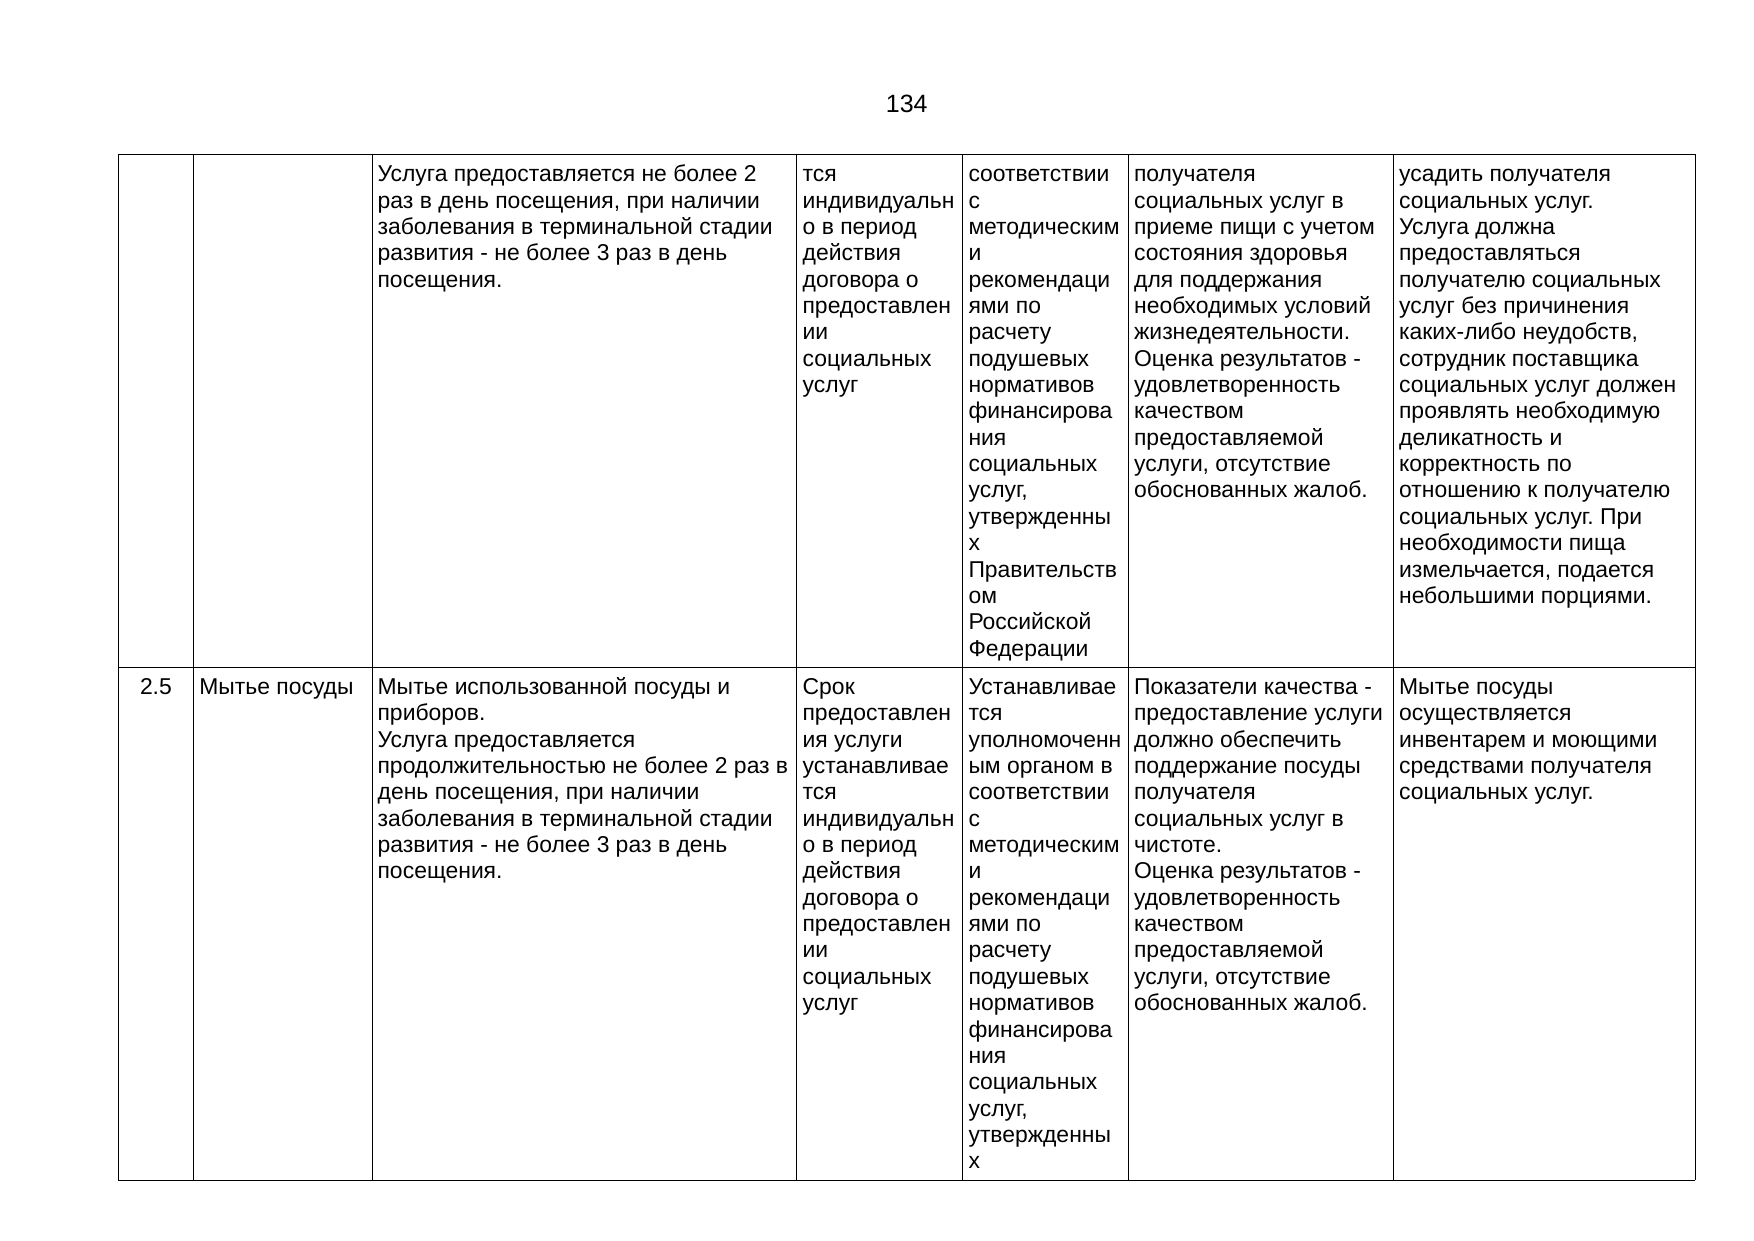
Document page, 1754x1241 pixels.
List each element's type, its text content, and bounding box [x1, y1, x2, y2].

table_cell Срок предоставления услуги устанавливается индивидуально в период действия договора о предоставлении социальных услуг [797, 668, 962, 1179]
table_cell [194, 155, 372, 667]
table_cell соответствии с методическими рекомендациями по расчету подушевых нормативов финансирования социальных услуг, утвержденных Правительством Российской Федерации [963, 155, 1128, 667]
table_cell усадить получателя социальных услуг. Услуга должна предоставляться получателю социальных услуг без причинения каких-либо неудобств, сотрудник поставщика социальных услуг должен проявлять необходимую деликатность и корректность по отношению к получателю социальных услуг. При необходимости пища измельчается, подается небольшими порциями. [1394, 155, 1695, 667]
table_cell Мытье посуды осуществляется инвентарем и моющими средствами получателя социальных услуг. [1394, 668, 1695, 1179]
table_cell Устанавливается уполномоченным органом в соответствии с методическими рекомендациями по расчету подушевых нормативов финансирования социальных услуг, утвержденных [963, 668, 1128, 1179]
table_cell Показатели качества - предоставление услуги должно обеспечить поддержание посуды получателя социальных услуг в чистоте. Оценка результатов - удовлетворенность качеством предоставляемой услуги, отсутствие обоснованных жалоб. [1129, 668, 1393, 1179]
table_cell Мытье посуды [194, 668, 372, 1179]
table_cell тся индивидуально в период действия договора о предоставлении социальных услуг [797, 155, 962, 667]
table_cell Мытье использованной посуды и приборов. Услуга предоставляется продолжительностью не более 2 раз в день посещения, при наличии заболевания в терминальной стадии развития - не более 3 раз в день посещения. [373, 668, 796, 1179]
table_cell [119, 155, 193, 667]
table_cell получателя социальных услуг в приеме пищи с учетом состояния здоровья для поддержания необходимых условий жизнедеятельности. Оценка результатов - удовлетворенность качеством предоставляемой услуги, отсутствие обоснованных жалоб. [1129, 155, 1393, 667]
table_cell Услуга предоставляется не более 2 раз в день посещения, при наличии заболевания в терминальной стадии развития - не более 3 раз в день посещения. [373, 155, 796, 667]
table_cell 2.5 [119, 668, 193, 1179]
